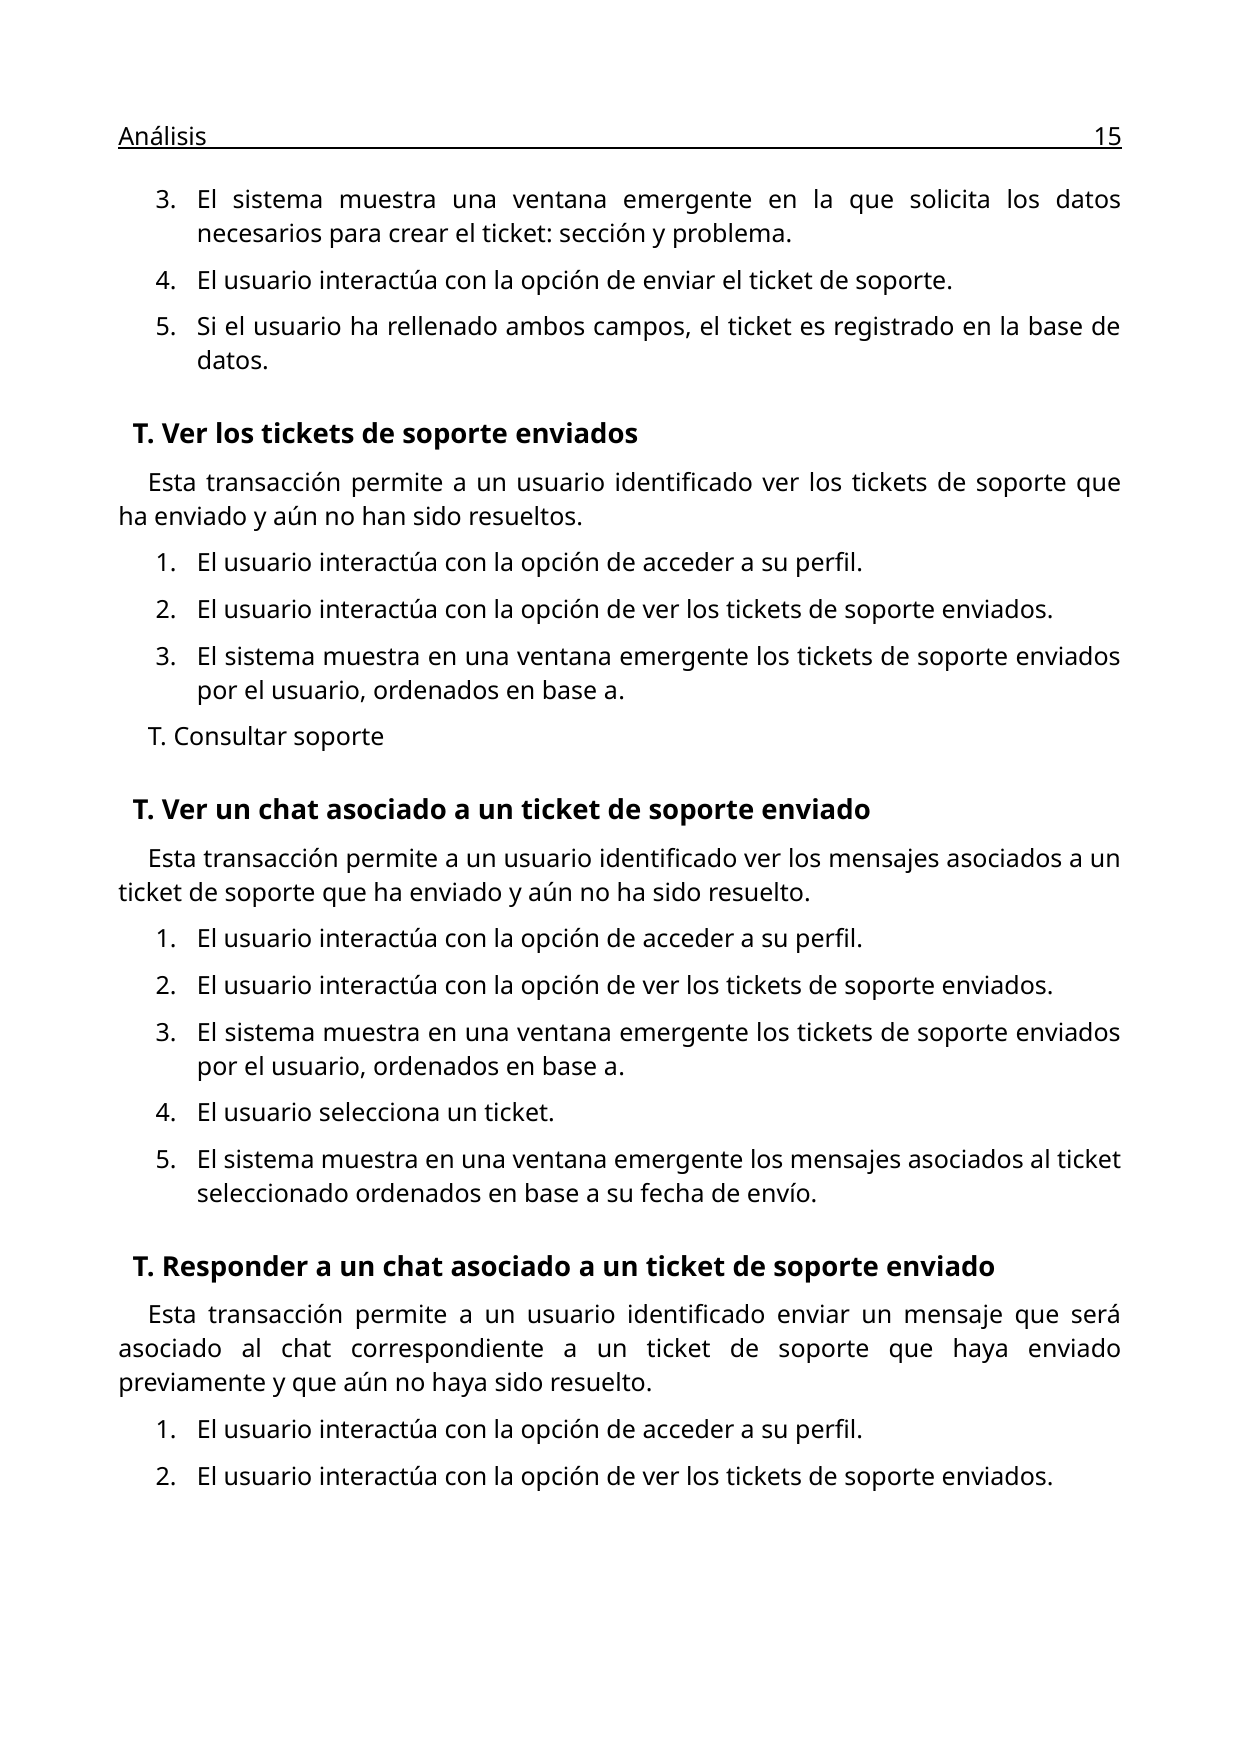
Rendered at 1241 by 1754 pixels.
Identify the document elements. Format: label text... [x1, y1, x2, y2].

list El usuario interactúa con la opción de enviar el ticket de soporte. [155, 262, 1122, 296]
list El usuario interactúa con la opción de acceder a su perfil. [155, 921, 1122, 955]
list El usuario interactúa con la opción de acceder a su perfil. [155, 545, 1122, 579]
text Esta transacción permite a un usuario identificado ver los tickets de soporte que ha enviado y aún no han sido resueltos. [118, 464, 1122, 533]
list El usuario interactúa con la opción de ver los tickets de soporte enviados. [155, 968, 1122, 1002]
list El usuario interactúa con la opción de ver los tickets de soporte enviados. [155, 592, 1122, 626]
subtitle T. Ver los tickets de soporte enviados [118, 414, 1122, 452]
text Esta transacción permite a un usuario identificado enviar un mensaje que será asociado al chat correspondiente a un ticket de soporte que haya enviado previamente y que aún no haya sido resuelto. [118, 1297, 1122, 1399]
list El usuario interactúa con la opción de acceder a su perfil. [155, 1412, 1122, 1446]
text T. Consultar soporte [118, 719, 1122, 753]
text Esta transacción permite a un usuario identificado ver los mensajes asociados a un ticket de soporte que ha enviado y aún no ha sido resuelto. [118, 840, 1122, 908]
subtitle T. Responder a un chat asociado a un ticket de soporte enviado [118, 1247, 1122, 1284]
list El sistema muestra en una ventana emergente los tickets de soporte enviados por el usuario, ordenados en base a. [155, 1014, 1122, 1082]
list El usuario selecciona un ticket. [155, 1095, 1122, 1129]
list Si el usuario ha rellenado ambos campos, el ticket es registrado en la base de datos. [155, 309, 1122, 377]
list El usuario interactúa con la opción de ver los tickets de soporte enviados. [155, 1458, 1122, 1492]
list El sistema muestra en una ventana emergente los tickets de soporte enviados por el usuario, ordenados en base a. [155, 638, 1122, 706]
subtitle T. Ver un chat asociado a un ticket de soporte enviado [118, 790, 1122, 828]
list El sistema muestra una ventana emergente en la que solicita los datos necesarios para crear el ticket: sección y problema. [155, 182, 1122, 250]
list El sistema muestra en una ventana emergente los mensajes asociados al ticket seleccionado ordenados en base a su fecha de envío. [155, 1141, 1122, 1209]
